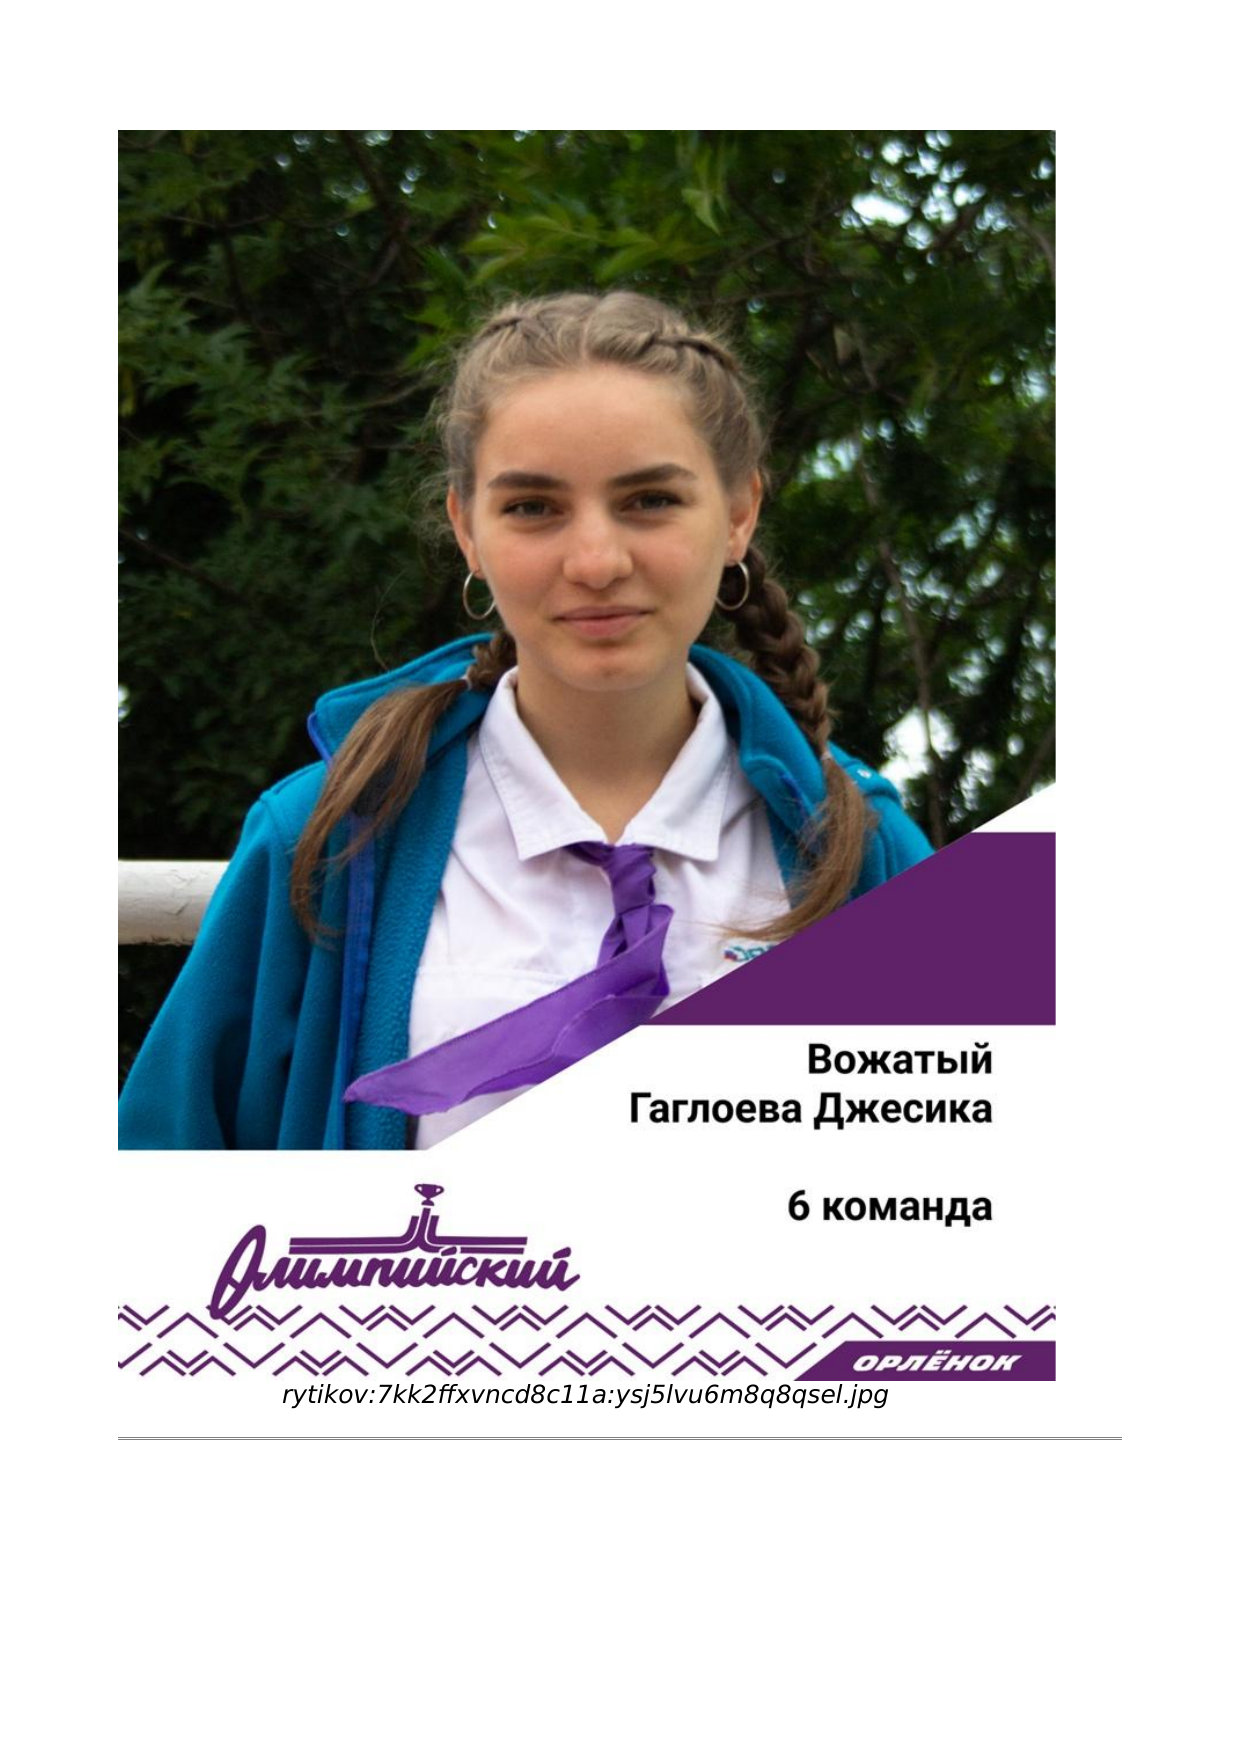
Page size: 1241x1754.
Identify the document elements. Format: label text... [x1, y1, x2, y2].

picture [221, 887, 225, 898]
picture [276, 916, 290, 926]
picture [260, 846, 268, 853]
picture [118, 130, 1056, 1381]
text rytikov:7kk2ffxvncd8c11a:ysj5lvu6m8q8qsel.jpg [118, 1381, 1056, 1410]
